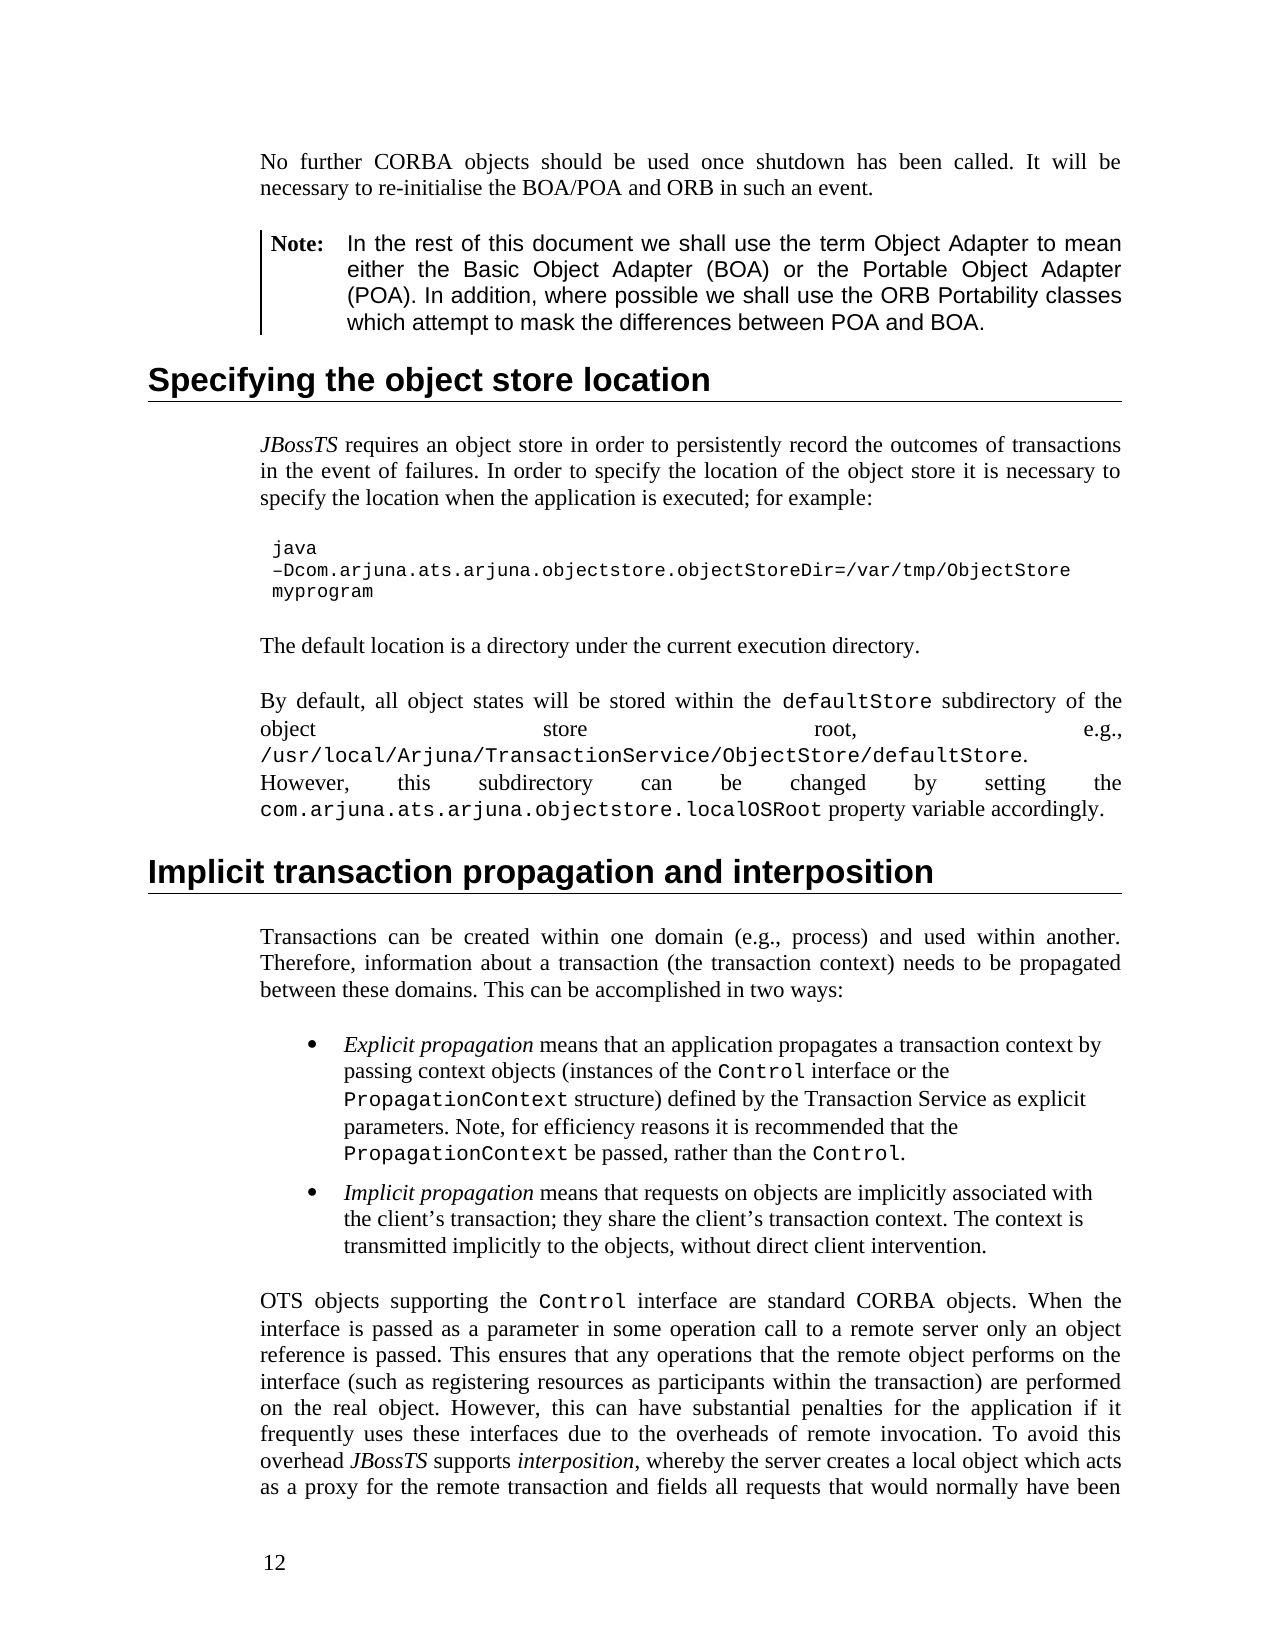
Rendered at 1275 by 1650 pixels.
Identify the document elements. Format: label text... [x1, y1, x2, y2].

list In the rest of this document we shall use the term Object Adapter to mean either the Basic Object Adapter (BOA) or the Portable Object Adapter (POA). In addition, where possible we shall use the ORB Portability classes which attempt to mask the differences between POA and BOA. [260, 229, 1122, 335]
text By default, all object states will be stored within the defaultStore subdirectory of the object store root, e.g., /usr/local/Arjuna/TransactionService/ObjectStore/defaultStore. However, this subdirectory can be changed by setting the com.arjuna.ats.arjuna.objectstore.localOSRoot property variable accordingly. [260, 687, 1122, 823]
list Implicit propagation means that requests on objects are implicitly associated with the client’s transaction; they share the client’s transaction context. The context is transmitted implicitly to the objects, without direct client intervention. [308, 1179, 1122, 1258]
text The default location is a directory under the current execution directory. [260, 632, 1122, 658]
text java –Dcom.arjuna.ats.arjuna.objectstore.objectStoreDir=/var/tmp/ObjectStore myprogram [272, 539, 1122, 603]
text OTS objects supporting the Control interface are standard CORBA objects. When the interface is passed as a parameter in some operation call to a remote server only an object reference is passed. This ensures that any operations that the remote object performs on the interface (such as registering resources as participants within the transaction) are performed on the real object. However, this can have substantial penalties for the application if it frequently uses these interfaces due to the overheads of remote invocation. To avoid this overhead JBossTS supports interposition, whereby the server creates a local object which acts as a proxy for the remote transaction and fields all requests that would normally have been [260, 1287, 1122, 1499]
subtitle Implicit transaction propagation and interposition [148, 852, 1122, 893]
subtitle Specifying the object store location [148, 360, 1122, 401]
text Transactions can be created within one domain (e.g., process) and used within another. Therefore, information about a transaction (the transaction context) needs to be propagated between these domains. This can be accomplished in two ways: [260, 923, 1122, 1002]
text No further CORBA objects should be used once shutdown has been called. It will be necessary to re-initialise the BOA/POA and ORB in such an event. [260, 148, 1122, 200]
text JBossTS requires an object store in order to persistently record the outcomes of transactions in the event of failures. In order to specify the location of the object store it is necessary to specify the location when the application is executed; for example: [260, 431, 1122, 510]
list Explicit propagation means that an application propagates a transaction context by passing context objects (instances of the Control interface or the PropagationContext structure) defined by the Transaction Service as explicit parameters. Note, for efficiency reasons it is recommended that the PropagationContext be passed, rather than the Control. [308, 1031, 1122, 1167]
